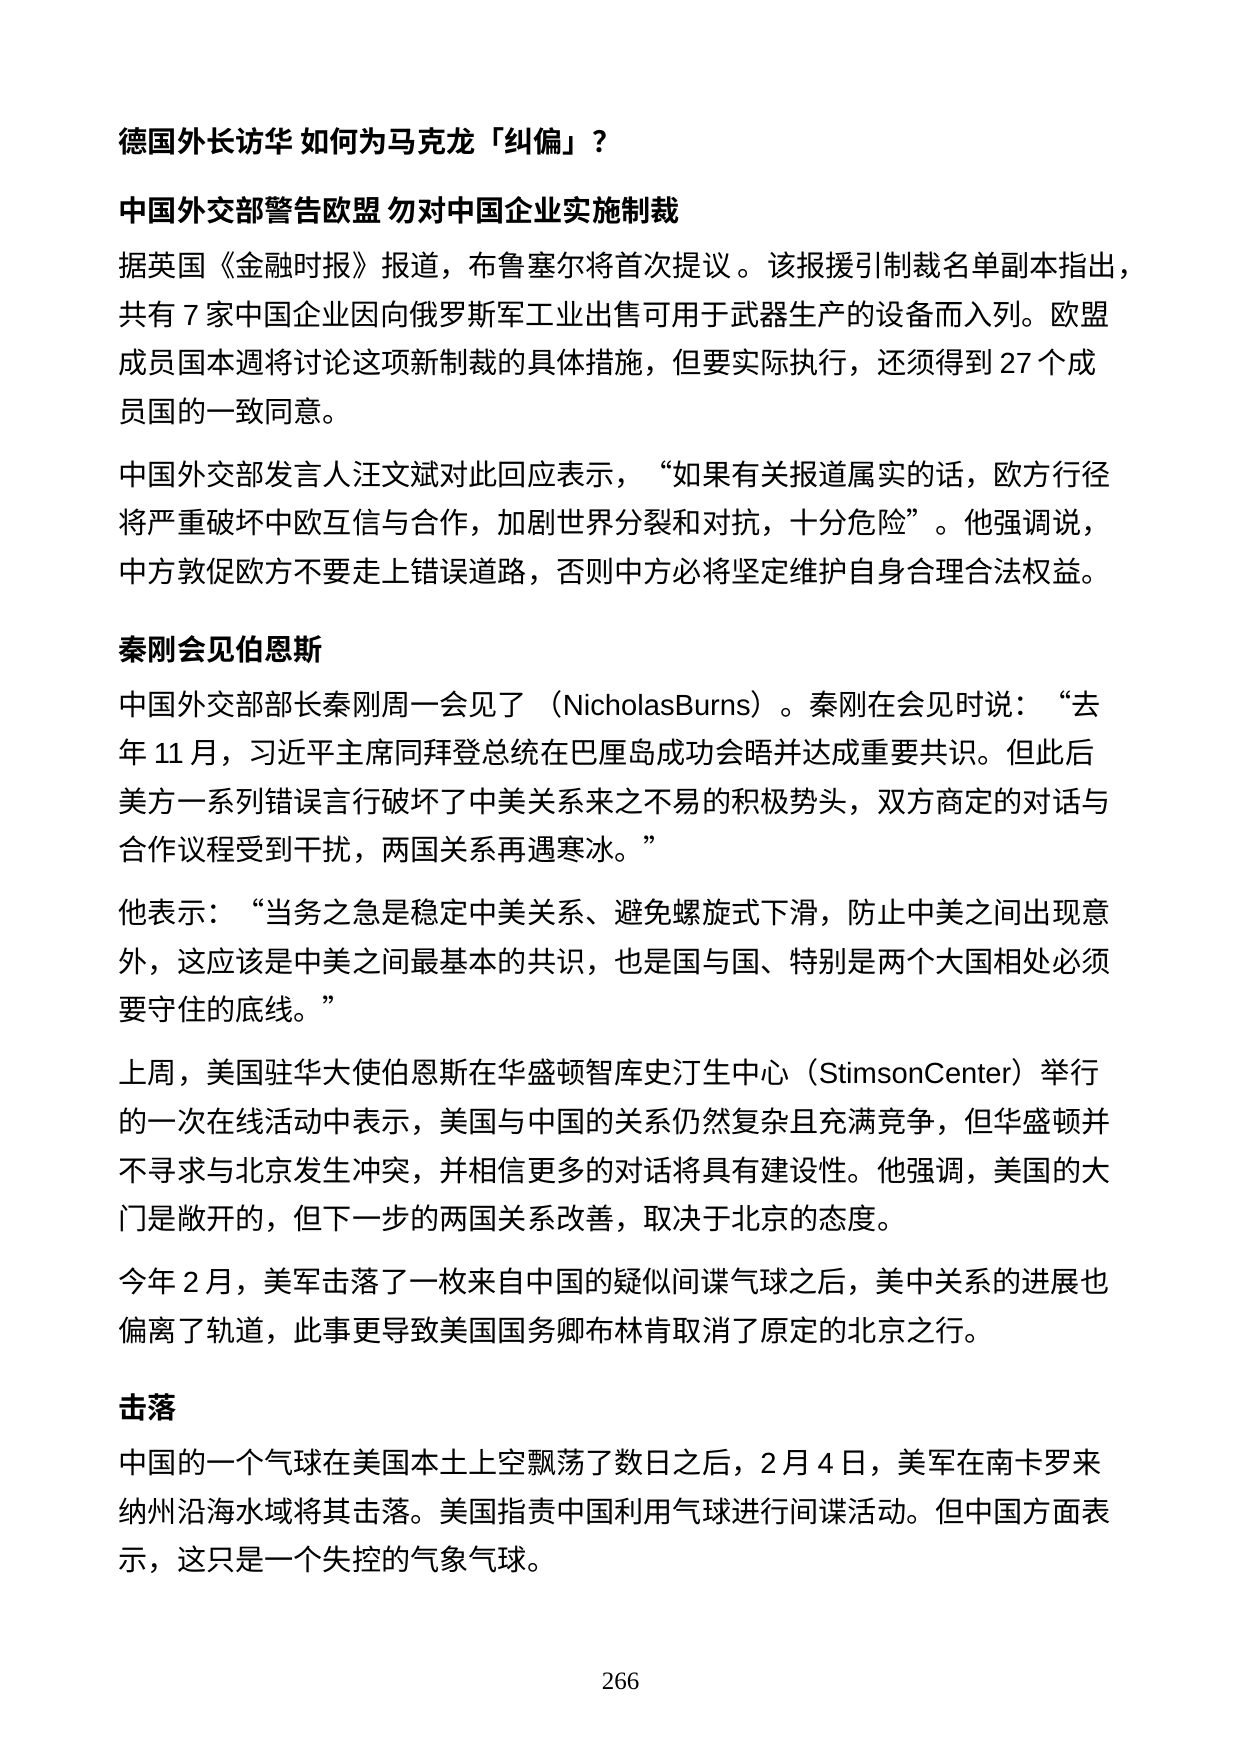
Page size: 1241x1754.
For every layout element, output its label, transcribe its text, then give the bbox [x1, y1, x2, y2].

text 今年2月，美军击落了一枚来自中国的疑似间谍气球之后，美中关系的进展也偏离了轨道，此事更导致美国国务卿布林肯取消了原定的北京之行。 [118, 1259, 1122, 1349]
subtitle 秦刚会见伯恩斯 [118, 626, 1122, 668]
text 据英国《金融时报》报道，布鲁塞尔将首次提议 。该报援引制裁名单副本指出，共有7家中国企业因向俄罗斯军工业出售可用于武器生产的设备而入列。欧盟成员国本週将讨论这项新制裁的具体措施，但要实际执行，还须得到27个成员国的一致同意。 [118, 243, 1122, 431]
subtitle 中国外交部警告欧盟 勿对中国企业实施制裁 [118, 188, 1122, 230]
subtitle 德国外长访华 如何为马克龙「纠偏」？ [118, 118, 1122, 161]
text 上周，美国驻华大使伯恩斯在华盛顿智库史汀生中心（StimsonCenter）举行的一次在线活动中表示，美国与中国的关系仍然复杂且充满竞争，但华盛顿并不寻求与北京发生冲突，并相信更多的对话将具有建设性。他强调，美国的大门是敞开的，但下一步的两国关系改善，取决于北京的态度。 [118, 1050, 1122, 1238]
text 中国的一个气球在美国本土上空飘荡了数日之后，2月4日，美军在南卡罗来纳州沿海水域将其击落。美国指责中国利用气球进行间谍活动。但中国方面表示，这只是一个失控的气象气球。 [118, 1440, 1122, 1579]
subtitle 击落 [118, 1385, 1122, 1427]
text 中国外交部部长秦刚周一会见了 （NicholasBurns）。秦刚在会见时说：“去年11月，习近平主席同拜登总统在巴厘岛成功会晤并达成重要共识。但此后美方一系列错误言行破坏了中美关系来之不易的积极势头，双方商定的对话与合作议程受到干扰，两国关系再遇寒冰。” [118, 681, 1122, 869]
text 他表示：“当务之急是稳定中美关系、避免螺旋式下滑，防止中美之间出现意外，这应该是中美之间最基本的共识，也是国与国、特别是两个大国相处必须要守住的底线。” [118, 890, 1122, 1029]
text 中国外交部发言人汪文斌对此回应表示，“如果有关报道属实的话，欧方行径将严重破坏中欧互信与合作，加剧世界分裂和对抗，十分危险”。他强调说，中方敦促欧方不要走上错误道路，否则中方必将坚定维护自身合理合法权益。 [118, 451, 1122, 591]
